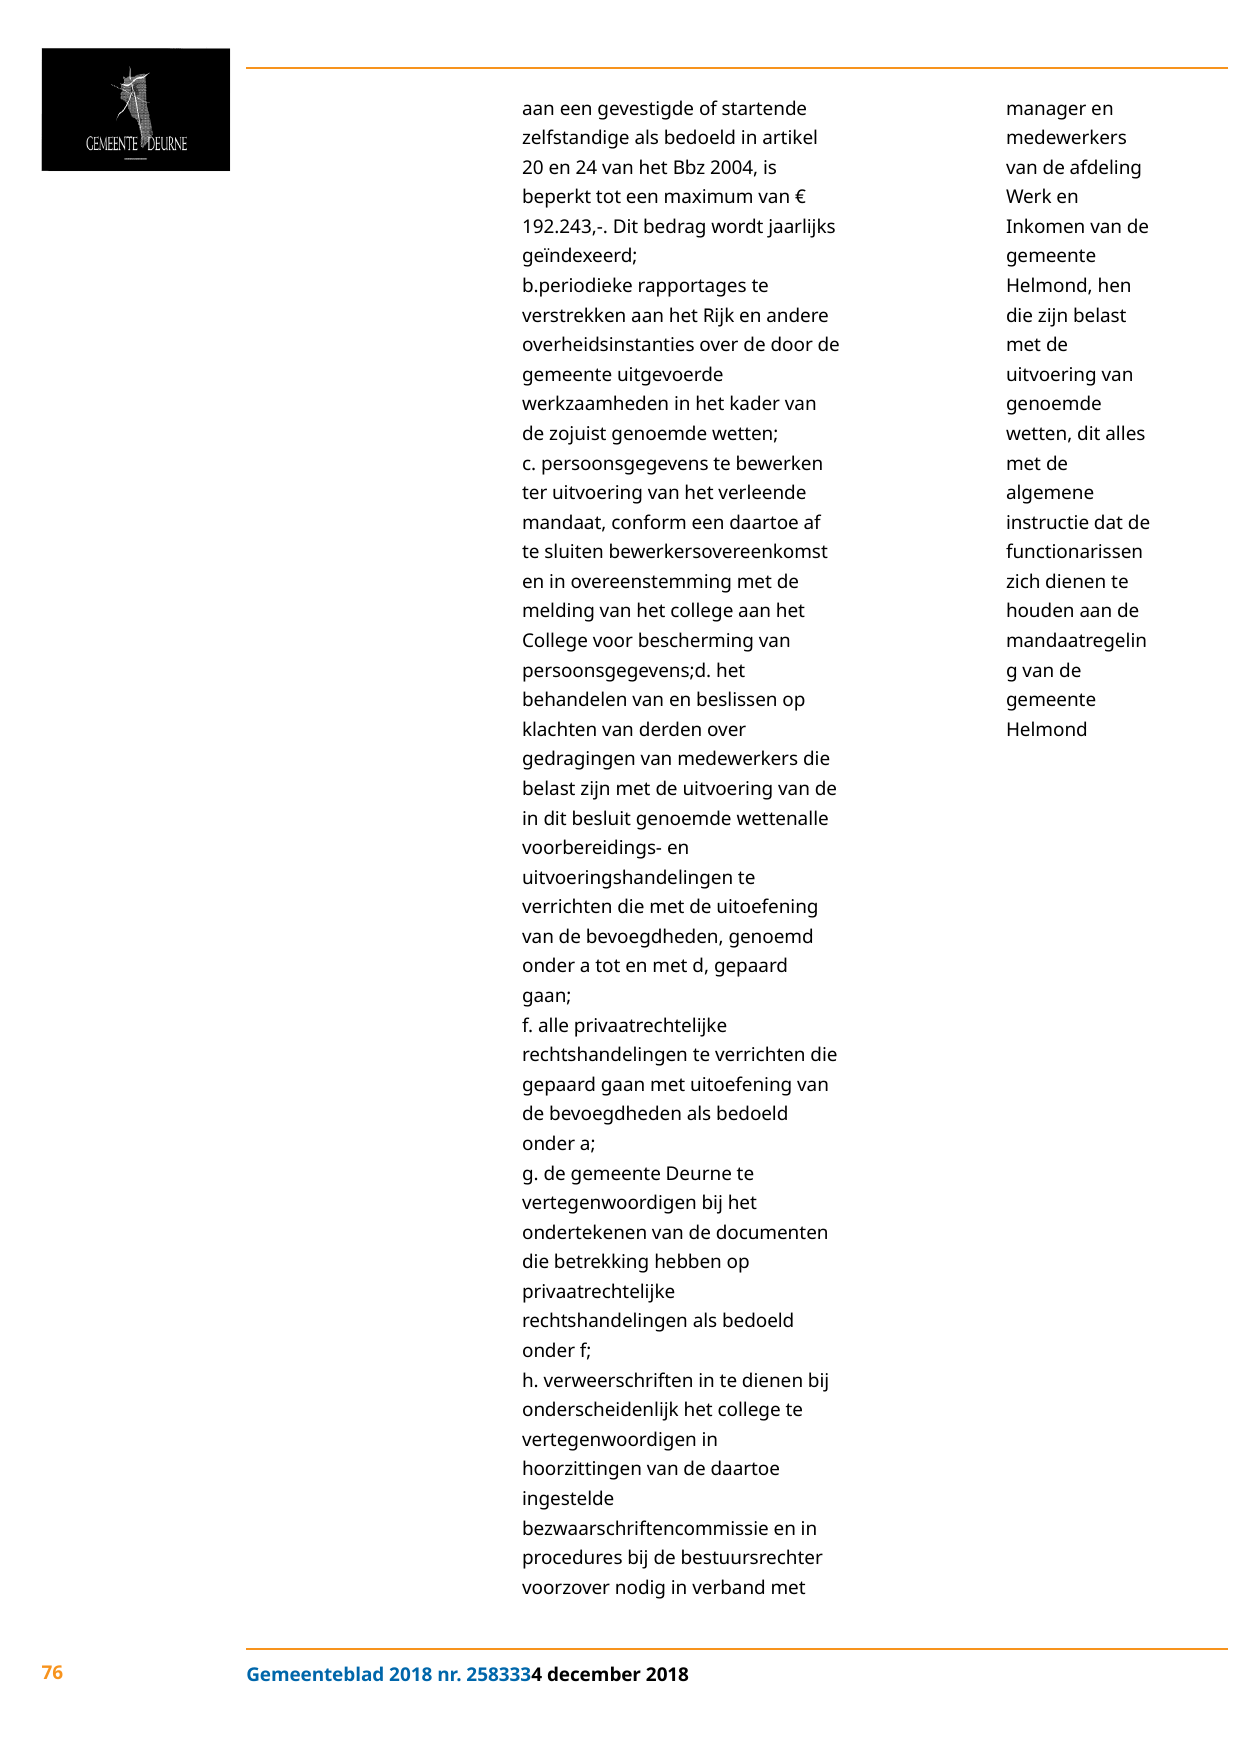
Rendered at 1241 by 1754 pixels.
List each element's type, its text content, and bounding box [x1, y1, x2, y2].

picture [41, 47, 231, 172]
table_cell [330, 95, 522, 1600]
table_cell aan een gevestigde of startende zelfstandige als bedoeld in artikel 20 en 24 van het Bbz 2004, is beperkt tot een maximum van € 192.243,-. Dit bedrag wordt jaarlijks geïndexeerd; b.periodieke rapportages te verstrekken aan het Rijk en andere overheidsinstanties over de door de gemeente uitgevoerde werkzaamheden in het kader van de zojuist genoemde wetten; c. persoonsgegevens te bewerken ter uitvoering van het verleende mandaat, conform een daartoe af te sluiten bewerkersovereenkomst en in overeenstemming met de melding van het college aan het College voor bescherming van persoonsgegevens;d. het behandelen van en beslissen op klachten van derden over gedragingen van medewerkers die belast zijn met de uitvoering van de in dit besluit genoemde wettenalle voorbereidings- en uitvoeringshandelingen te verrichten die met de uitoefening van de bevoegdheden, genoemd onder a tot en met d, gepaard gaan; f. alle privaatrechtelijke rechtshandelingen te verrichten die gepaard gaan met uitoefening van de bevoegdheden als bedoeld onder a; g. de gemeente Deurne te vertegenwoordigen bij het ondertekenen van de documenten die betrekking hebben op privaatrechtelijke rechtshandelingen als bedoeld onder f; h. verweerschriften in te dienen bij onderscheidenlijk het college te vertegenwoordigen in hoorzittingen van de daartoe ingestelde bezwaarschriftencommissie en in procedures bij de bestuursrechter voorzover nodig in verband met [522, 95, 842, 1600]
table_cell [248, 95, 330, 1600]
table_cell [924, 95, 1006, 1600]
table_cell manager en medewerkers van de afdeling Werk en Inkomen van de gemeente Helmond, hen die zijn belast met de uitvoering van genoemde wetten, dit alles met de algemene instructie dat de functionarissen zich dienen te houden aan de mandaatregeling van de gemeente Helmond [1006, 95, 1152, 1600]
table_cell [842, 95, 924, 1600]
